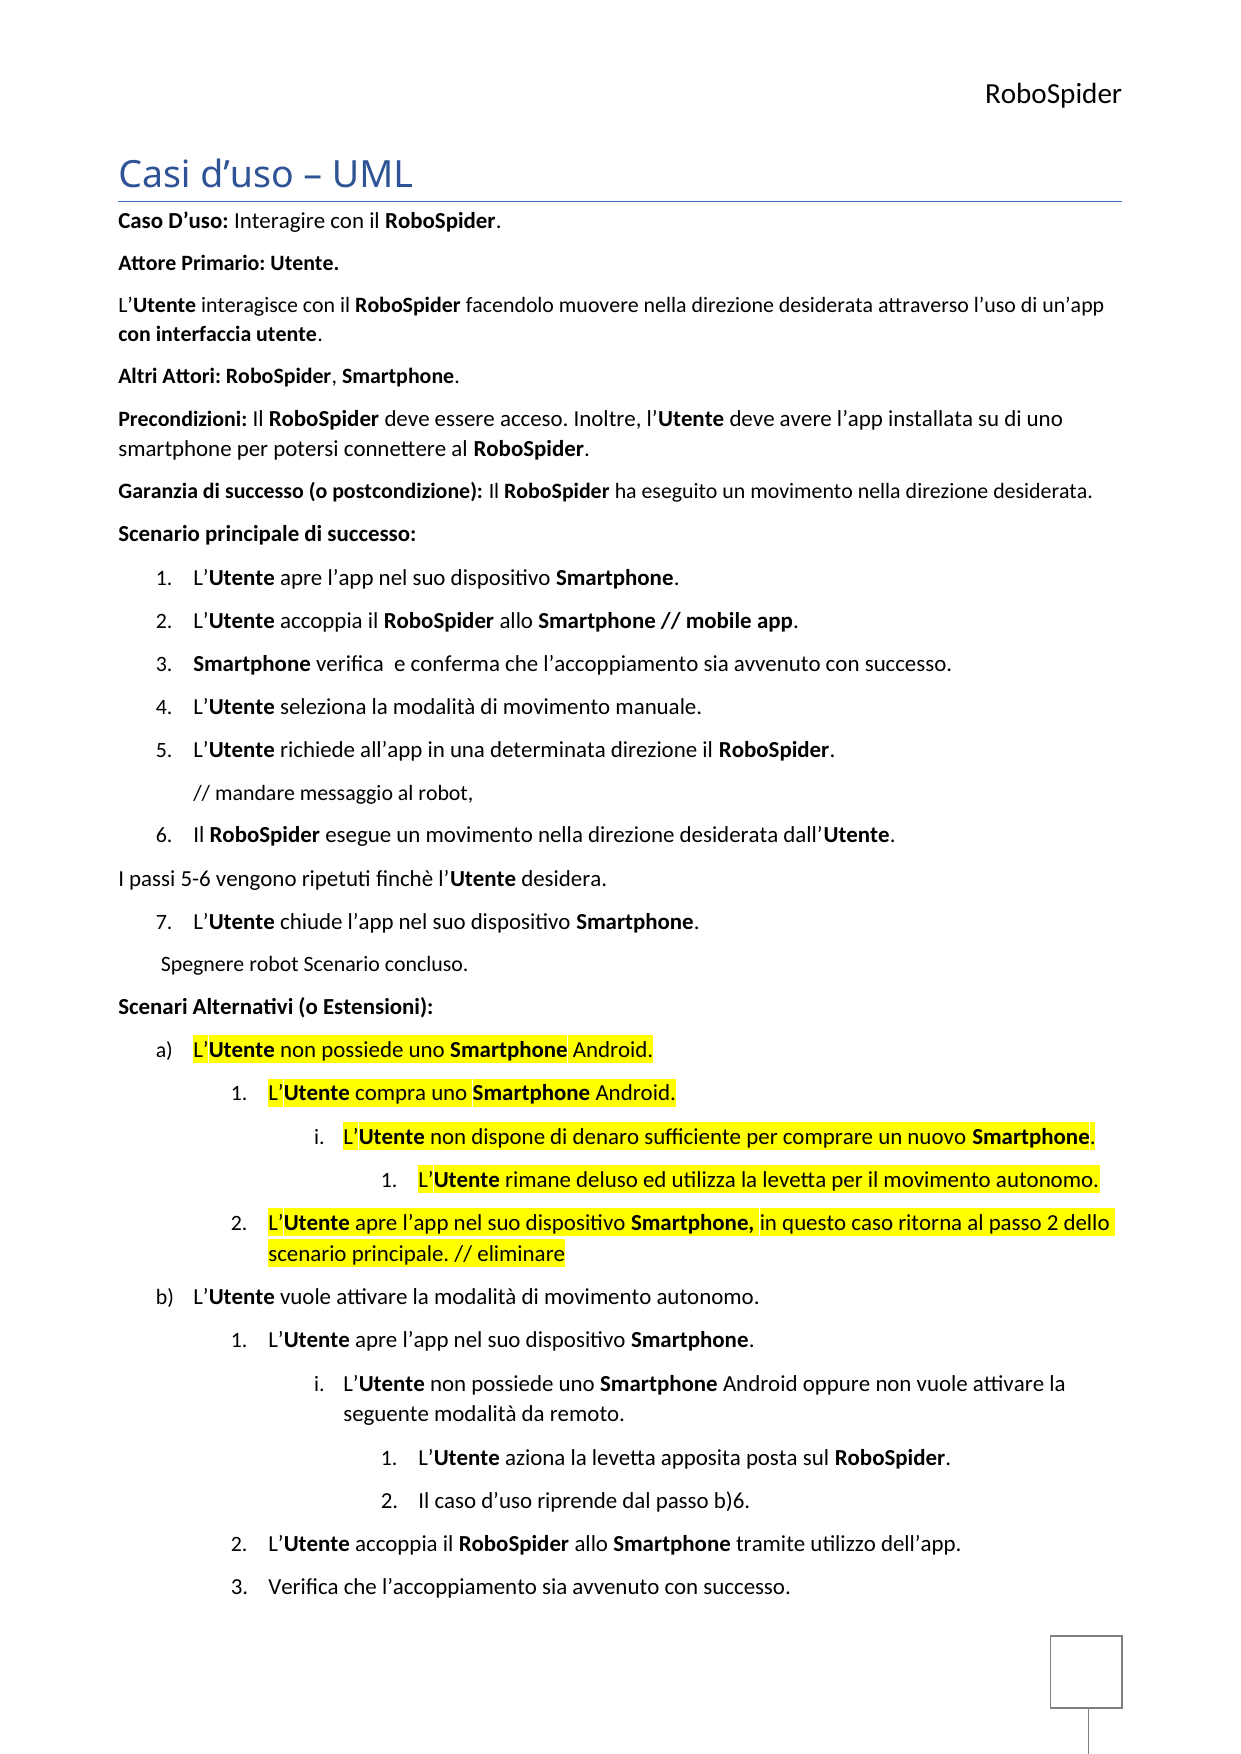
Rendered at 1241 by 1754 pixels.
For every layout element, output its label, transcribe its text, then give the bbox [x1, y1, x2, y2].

text Garanzia di successo (o postcondizione): Il RoboSpider ha eseguito un movimento nella direzione desiderata. [118, 478, 1122, 504]
text Scenario principale di successo: [118, 519, 1122, 547]
list Il caso d’uso riprende dal passo b)6. [381, 1486, 1122, 1514]
list L’Utente apre l’app nel suo dispositivo Smartphone. [156, 563, 1122, 591]
list L’Utente apre l’app nel suo dispositivo Smartphone, in questo caso ritorna al passo 2 dello scenario principale. // eliminare [231, 1208, 1122, 1267]
text Precondizioni: Il RoboSpider deve essere acceso. Inoltre, l’Utente deve avere l’app installata su di uno smartphone per potersi connettere al RoboSpider. [118, 404, 1122, 462]
text Altri Attori: RoboSpider, Smartphone. [118, 362, 1122, 389]
list L’Utente non dispone di denaro sufficiente per comprare un nuovo Smartphone. [324, 1122, 1122, 1150]
list Smartphone verifica e conferma che l’accoppiamento sia avvenuto con successo. [156, 649, 1122, 677]
list L’Utente chiude l’app nel suo dispositivo Smartphone. [156, 907, 1122, 935]
text Attore Primario: Utente. [118, 249, 1122, 276]
list L’Utente apre l’app nel suo dispositivo Smartphone. [231, 1325, 1122, 1353]
list L’Utente non possiede uno Smartphone Android oppure non vuole attivare la seguente modalità da remoto. [324, 1369, 1122, 1427]
subtitle Casi d’uso – UML [118, 148, 1122, 201]
list L’Utente compra uno Smartphone Android. [231, 1078, 1122, 1107]
list L’Utente vuole attivare la modalità di movimento autonomo. [156, 1282, 1122, 1310]
list L’Utente accoppia il RoboSpider allo Smartphone // mobile app. [156, 606, 1122, 634]
text L’Utente interagisce con il RoboSpider facendolo muovere nella direzione desiderata attraverso l’uso di un’app con interfaccia utente. [118, 291, 1122, 347]
text Caso D’uso: Interagire con il RoboSpider. [118, 206, 1122, 234]
list L’Utente aziona la levetta apposita posta sul RoboSpider. [381, 1443, 1122, 1471]
list L’Utente seleziona la modalità di movimento manuale. [156, 692, 1122, 720]
text Spegnere robot Scenario concluso. [118, 950, 1122, 977]
text Scenari Alternativi (o Estensioni): [118, 992, 1122, 1020]
list Il RoboSpider esegue un movimento nella direzione desiderata dall’Utente. [156, 821, 1122, 849]
list L’Utente rimane deluso ed utilizza la levetta per il movimento autonomo. [381, 1165, 1122, 1193]
text // mandare messaggio al robot, [193, 779, 1122, 806]
list L’Utente accoppia il RoboSpider allo Smartphone tramite utilizzo dell’app. [231, 1529, 1122, 1557]
list L’Utente non possiede uno Smartphone Android. [156, 1035, 1122, 1063]
list Verifica che l’accoppiamento sia avvenuto con successo. [231, 1572, 1122, 1600]
list L’Utente richiede all’app in una determinata direzione il RoboSpider. [156, 736, 1122, 764]
text I passi 5-6 vengono ripetuti finchè l’Utente desidera. [118, 864, 1122, 892]
